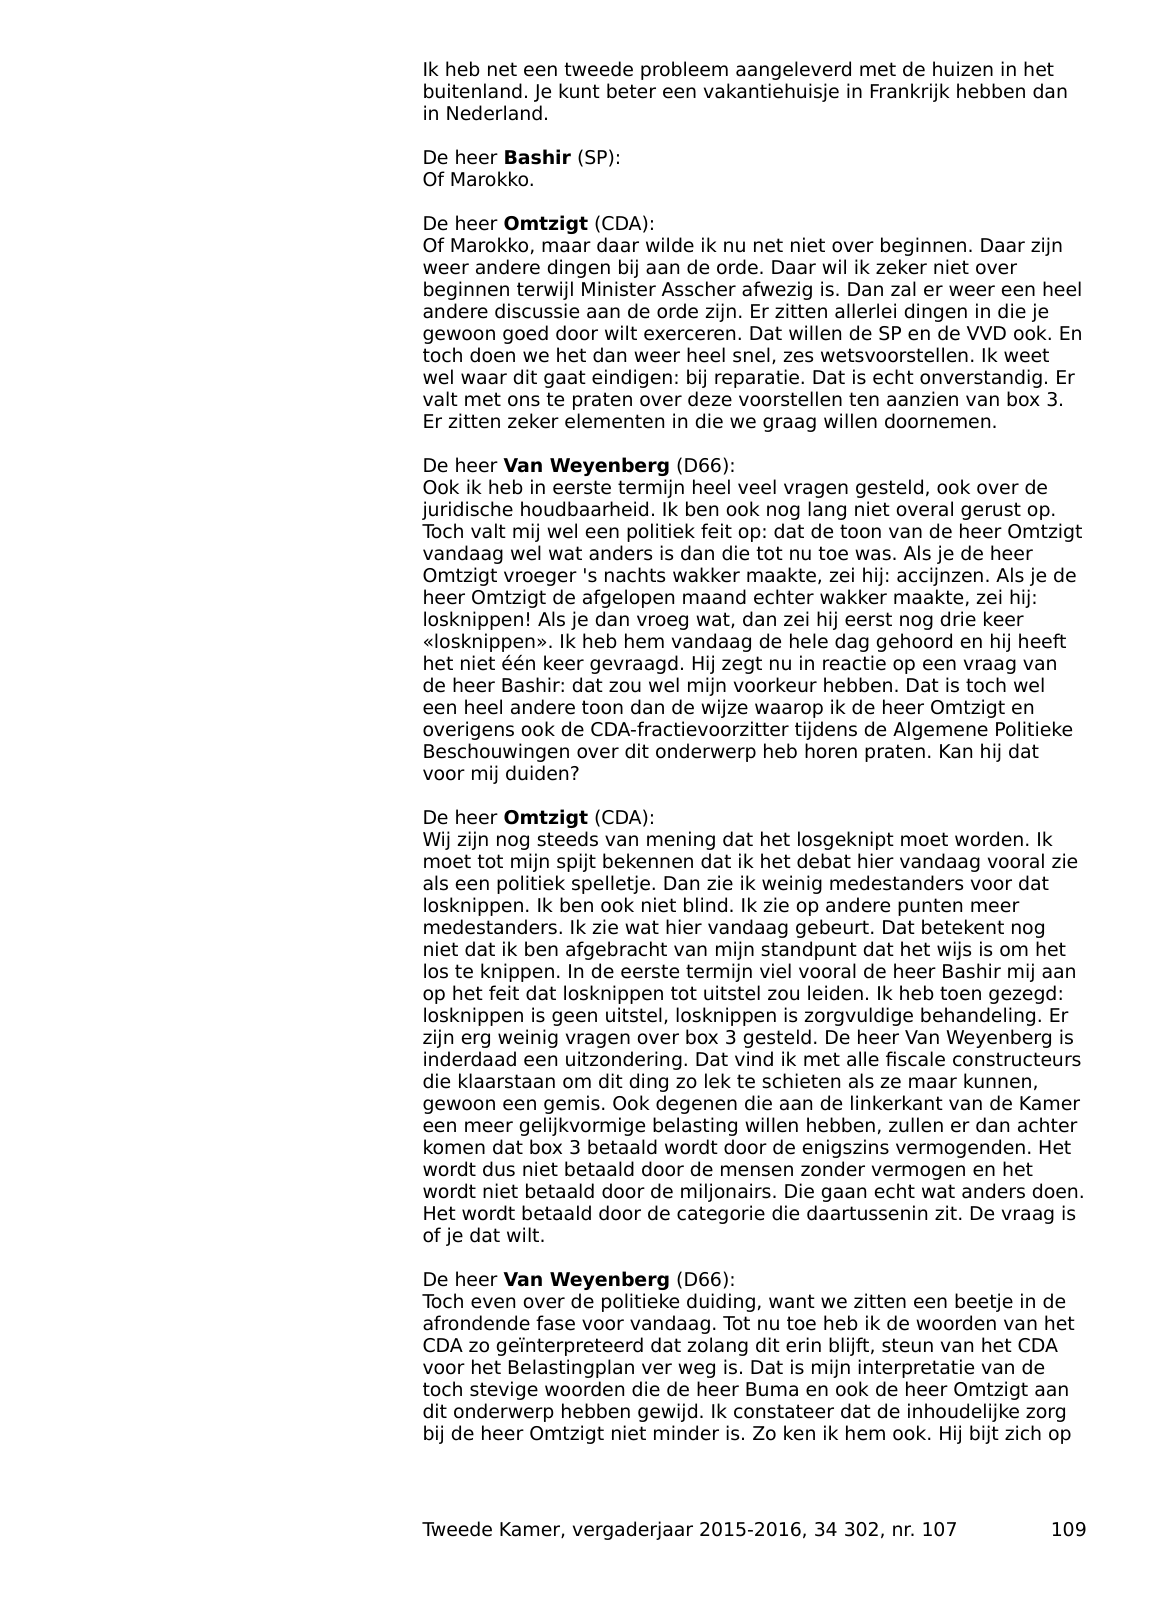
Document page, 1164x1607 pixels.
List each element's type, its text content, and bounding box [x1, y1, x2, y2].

text De heer Van Weyenberg (D66): [422, 455, 1087, 477]
text Wij zijn nog steeds van mening dat het losgeknipt moet worden. Ik moet tot mijn spijt bekennen dat ik het debat hier vandaag vooral zie als een politiek spelletje. Dan zie ik weinig medestanders voor dat losknippen. Ik ben ook niet blind. Ik zie op andere punten meer medestanders. Ik zie wat hier vandaag gebeurt. Dat betekent nog niet dat ik ben afgebracht van mijn standpunt dat het wijs is om het los te knippen. In de eerste termijn viel vooral de heer Bashir mij aan op het feit dat losknippen tot uitstel zou leiden. Ik heb toen gezegd: losknippen is geen uitstel, losknippen is zorgvuldige behandeling. Er zijn erg weinig vragen over box 3 gesteld. De heer Van Weyenberg is inderdaad een uitzondering. Dat vind ik met alle fiscale constructeurs die klaarstaan om dit ding zo lek te schieten als ze maar kunnen, gewoon een gemis. Ook degenen die aan de linkerkant van de Kamer een meer gelijkvormige belasting willen hebben, zullen er dan achter komen dat box 3 betaald wordt door de enigszins vermogenden. Het wordt dus niet betaald door de mensen zonder vermogen en het wordt niet betaald door de miljonairs. Die gaan echt wat anders doen. Het wordt betaald door de categorie die daartussenin zit. De vraag is of je dat wilt. [422, 829, 1087, 1247]
text De heer Bashir (SP): [422, 147, 1087, 169]
text Ook ik heb in eerste termijn heel veel vragen gesteld, ook over de juridische houdbaarheid. Ik ben ook nog lang niet overal gerust op. Toch valt mij wel een politiek feit op: dat de toon van de heer Omtzigt vandaag wel wat anders is dan die tot nu toe was. Als je de heer Omtzigt vroeger 's nachts wakker maakte, zei hij: accijnzen. Als je de heer Omtzigt de afgelopen maand echter wakker maakte, zei hij: losknippen! Als je dan vroeg wat, dan zei hij eerst nog drie keer «losknippen». Ik heb hem vandaag de hele dag gehoord en hij heeft het niet één keer gevraagd. Hij zegt nu in reactie op een vraag van de heer Bashir: dat zou wel mijn voorkeur hebben. Dat is toch wel een heel andere toon dan de wijze waarop ik de heer Omtzigt en overigens ook de CDA-fractievoorzitter tijdens de Algemene Politieke Beschouwingen over dit onderwerp heb horen praten. Kan hij dat voor mij duiden? [422, 477, 1087, 785]
text Toch even over de politieke duiding, want we zitten een beetje in de afrondende fase voor vandaag. Tot nu toe heb ik de woorden van het CDA zo geïnterpreteerd dat zolang dit erin blijft, steun van het CDA voor het Belastingplan ver weg is. Dat is mijn interpretatie van de toch stevige woorden die de heer Buma en ook de heer Omtzigt aan dit onderwerp hebben gewijd. Ik constateer dat de inhoudelijke zorg bij de heer Omtzigt niet minder is. Zo ken ik hem ook. Hij bijt zich op [422, 1291, 1087, 1445]
text Of Marokko. [422, 169, 1087, 191]
text De heer Omtzigt (CDA): [422, 807, 1087, 829]
text Of Marokko, maar daar wilde ik nu net niet over beginnen. Daar zijn weer andere dingen bij aan de orde. Daar wil ik zeker niet over beginnen terwijl Minister Asscher afwezig is. Dan zal er weer een heel andere discussie aan de orde zijn. Er zitten allerlei dingen in die je gewoon goed door wilt exerceren. Dat willen de SP en de VVD ook. En toch doen we het dan weer heel snel, zes wetsvoorstellen. Ik weet wel waar dit gaat eindigen: bij reparatie. Dat is echt onverstandig. Er valt met ons te praten over deze voorstellen ten aanzien van box 3. Er zitten zeker elementen in die we graag willen doornemen. [422, 235, 1087, 433]
text De heer Omtzigt (CDA): [422, 213, 1087, 235]
text De heer Van Weyenberg (D66): [422, 1269, 1087, 1291]
text Ik heb net een tweede probleem aangeleverd met de huizen in het buitenland. Je kunt beter een vakantiehuisje in Frankrijk hebben dan in Nederland. [422, 59, 1087, 125]
